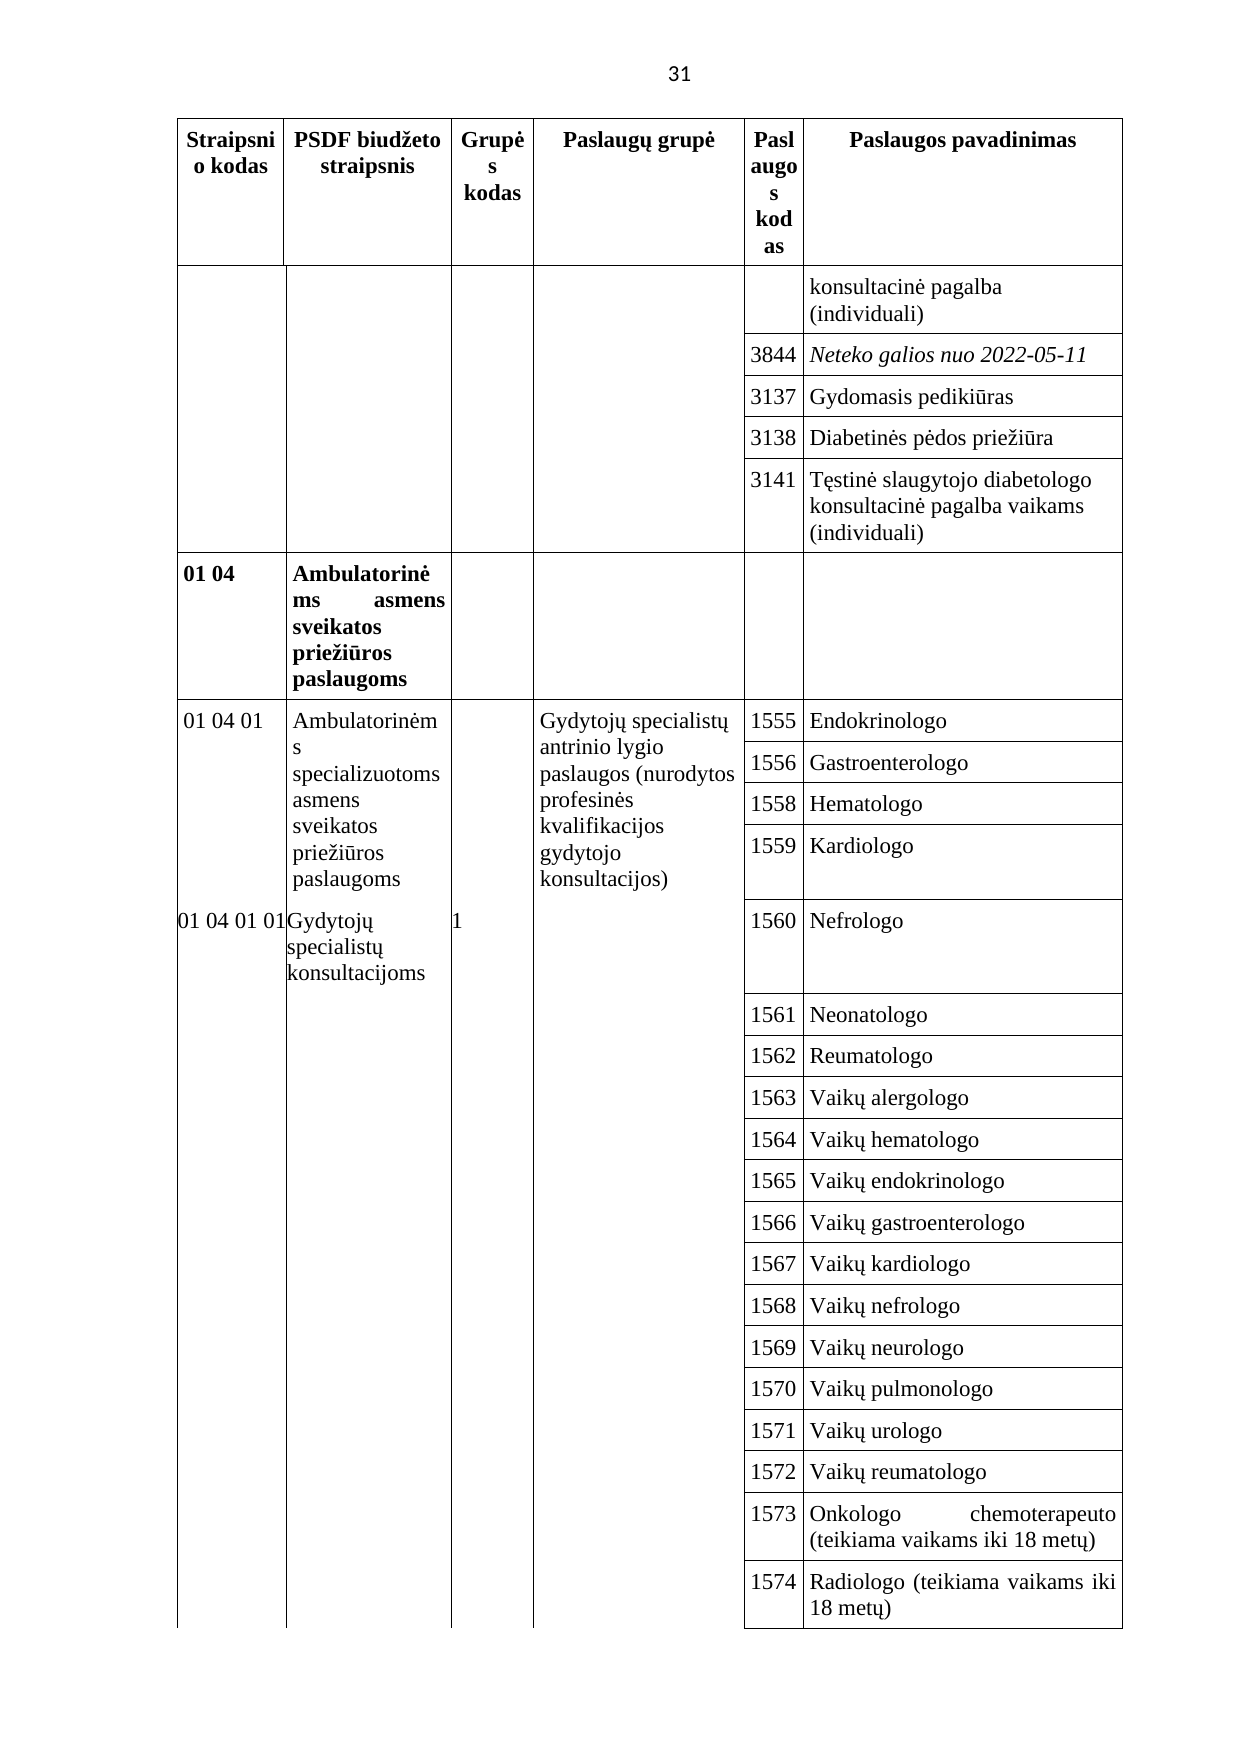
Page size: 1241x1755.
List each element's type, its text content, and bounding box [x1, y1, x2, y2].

table_cell [287, 1560, 451, 1627]
table_cell 01 04 01 [178, 700, 286, 741]
table_cell 1562 [745, 1036, 803, 1076]
table_header Straipsnio kodas [178, 119, 283, 265]
table_cell 1561 [745, 994, 803, 1034]
table_cell [287, 993, 451, 1034]
table_cell 1 [452, 899, 533, 993]
table_cell [178, 416, 286, 458]
table_cell [178, 782, 286, 824]
table_cell [534, 1035, 744, 1076]
table_cell Radiologo (teikiama vaikams iki 18 metų) [804, 1561, 1122, 1627]
table_cell [178, 1450, 286, 1492]
table_cell [452, 741, 533, 782]
table_cell [452, 1450, 533, 1492]
table_header Paslaugų grupė [534, 119, 744, 265]
table_cell [178, 1076, 286, 1118]
table_cell [178, 1284, 286, 1325]
table_cell 1563 [745, 1077, 803, 1118]
table_cell [178, 993, 286, 1034]
table_cell 1567 [745, 1243, 803, 1284]
table_cell [452, 1076, 533, 1118]
table_cell [452, 333, 533, 374]
table_cell [534, 1409, 744, 1450]
table_cell [452, 416, 533, 458]
table_cell [452, 1284, 533, 1325]
table_cell 1558 [745, 783, 803, 824]
table_cell [178, 1035, 286, 1076]
table_cell 3141 [745, 459, 803, 552]
table_cell [287, 1201, 451, 1242]
table_cell [534, 1159, 744, 1201]
table_cell [287, 1450, 451, 1492]
table_cell [287, 1076, 451, 1118]
table_cell [534, 266, 744, 333]
table_header Grupės kodas [452, 119, 533, 265]
table_cell [534, 1560, 744, 1627]
table_cell 1574 [745, 1561, 803, 1627]
table_cell [287, 1409, 451, 1450]
table_cell 1572 [745, 1451, 803, 1492]
table_cell [534, 1201, 744, 1242]
table_cell [745, 553, 803, 699]
table_cell 1564 [745, 1119, 803, 1159]
table_cell Vaikų endokrinologo [804, 1160, 1122, 1201]
table_cell Gastroenterologo [804, 742, 1122, 782]
table_cell [452, 375, 533, 416]
table_cell Diabetinės pėdos priežiūra [804, 417, 1122, 458]
table_cell [178, 458, 286, 552]
table_cell [534, 1450, 744, 1492]
table_cell [452, 1242, 533, 1284]
table_cell [452, 1409, 533, 1450]
table_cell [452, 993, 533, 1034]
table_cell [178, 333, 286, 374]
table_cell [178, 375, 286, 416]
table_cell 1569 [745, 1326, 803, 1367]
table_cell 3138 [745, 417, 803, 458]
table_cell Vaikų reumatologo [804, 1451, 1122, 1492]
table_cell Vaikų nefrologo [804, 1285, 1122, 1325]
table_header PSDF biudžeto straipsnis [284, 119, 451, 265]
table_cell [178, 1367, 286, 1408]
table_cell Vaikų neurologo [804, 1326, 1122, 1367]
table_cell [178, 1492, 286, 1559]
table_header Paslaugos kodas [745, 119, 803, 265]
table_cell [178, 1201, 286, 1242]
table_cell [287, 266, 451, 333]
table_cell 1570 [745, 1368, 803, 1408]
table_cell 1568 [745, 1285, 803, 1325]
table_cell [287, 1284, 451, 1325]
table_cell [287, 1367, 451, 1408]
table_cell [178, 1325, 286, 1367]
table_cell Gydomasis pedikiūras [804, 376, 1122, 416]
table_cell [287, 1492, 451, 1559]
table_cell [287, 458, 451, 552]
table_cell Ambulatorinėms specializuotoms asmens sveikatos priežiūros paslaugoms [287, 700, 451, 899]
table_cell 1560 [745, 900, 803, 993]
table_cell [287, 1242, 451, 1284]
table_cell Vaikų pulmonologo [804, 1368, 1122, 1408]
table_header Paslaugos pavadinimas [804, 119, 1122, 265]
table_cell 1556 [745, 742, 803, 782]
table_cell [534, 1076, 744, 1118]
table_cell [804, 553, 1122, 699]
table_cell Hematologo [804, 783, 1122, 824]
table_cell 3137 [745, 376, 803, 416]
table_cell 3844 [745, 334, 803, 374]
table_cell [452, 1035, 533, 1076]
table_cell [452, 1560, 533, 1627]
table_cell [287, 416, 451, 458]
table_cell [534, 1242, 744, 1284]
table_cell 1559 [745, 825, 803, 899]
table_cell [452, 1118, 533, 1159]
table_cell [287, 1159, 451, 1201]
table_cell [452, 266, 533, 333]
table_cell Gydytojų specialistų antrinio lygio paslaugos (nurodytos profesinės kvalifikacijos gydytojo konsultacijos) [534, 700, 744, 1034]
table_cell Ambulatorinėms asmens sveikatos priežiūros paslaugoms [287, 553, 451, 699]
table_cell Endokrinologo [804, 700, 1122, 741]
table_cell [534, 416, 744, 458]
table_cell Vaikų alergologo [804, 1077, 1122, 1118]
table_cell [452, 1159, 533, 1201]
table_cell 1571 [745, 1410, 803, 1450]
table_cell Vaikų kardiologo [804, 1243, 1122, 1284]
table_cell [287, 1035, 451, 1076]
table_cell [178, 1159, 286, 1201]
table_cell [178, 741, 286, 782]
table_cell [534, 375, 744, 416]
table_cell Neteko galios nuo 2022-05-11 [804, 334, 1122, 374]
table_cell 1555 [745, 700, 803, 741]
table_cell Kardiologo [804, 825, 1122, 899]
table_cell [534, 333, 744, 374]
table_cell [452, 1367, 533, 1408]
table_cell [287, 1118, 451, 1159]
table_cell 1566 [745, 1202, 803, 1242]
table_cell 01 04 01 01 [178, 899, 286, 993]
table_cell 1565 [745, 1160, 803, 1201]
table_cell [178, 1118, 286, 1159]
table_cell [178, 1409, 286, 1450]
table_cell 01 04 [178, 553, 286, 699]
table_cell [287, 333, 451, 374]
table_cell [178, 1242, 286, 1284]
table_cell [287, 1325, 451, 1367]
table_cell Vaikų gastroenterologo [804, 1202, 1122, 1242]
table_cell [287, 375, 451, 416]
table_cell [534, 1118, 744, 1159]
table_cell Tęstinė slaugytojo diabetologo konsultacinė pagalba vaikams (individuali) [804, 459, 1122, 552]
table_cell Vaikų urologo [804, 1410, 1122, 1450]
table_cell [452, 1492, 533, 1559]
table_cell [534, 1325, 744, 1367]
table_cell Gydytojų specialistų konsultacijoms [287, 899, 451, 993]
table_cell Neonatologo [804, 994, 1122, 1034]
table_cell [534, 1367, 744, 1408]
table_cell [452, 782, 533, 824]
table_cell [534, 1492, 744, 1559]
table_cell [452, 458, 533, 552]
table_cell [178, 1560, 286, 1627]
table_cell Nefrologo [804, 900, 1122, 993]
table_cell [534, 458, 744, 552]
table_cell [534, 553, 744, 699]
table_cell [452, 1325, 533, 1367]
table_cell Vaikų hematologo [804, 1119, 1122, 1159]
table_cell [452, 1201, 533, 1242]
table_cell [178, 266, 286, 333]
table_cell konsultacinė pagalba (individuali) [804, 266, 1122, 333]
table_cell 1573 [745, 1493, 803, 1559]
table_cell [745, 266, 803, 333]
table_cell Onkologo chemoterapeuto (teikiama vaikams iki 18 metų) [804, 1493, 1122, 1559]
table_cell Reumatologo [804, 1036, 1122, 1076]
table_cell [178, 824, 286, 899]
table_cell [452, 553, 533, 699]
table_cell [534, 1284, 744, 1325]
table_cell [452, 824, 533, 899]
table_cell [452, 700, 533, 741]
